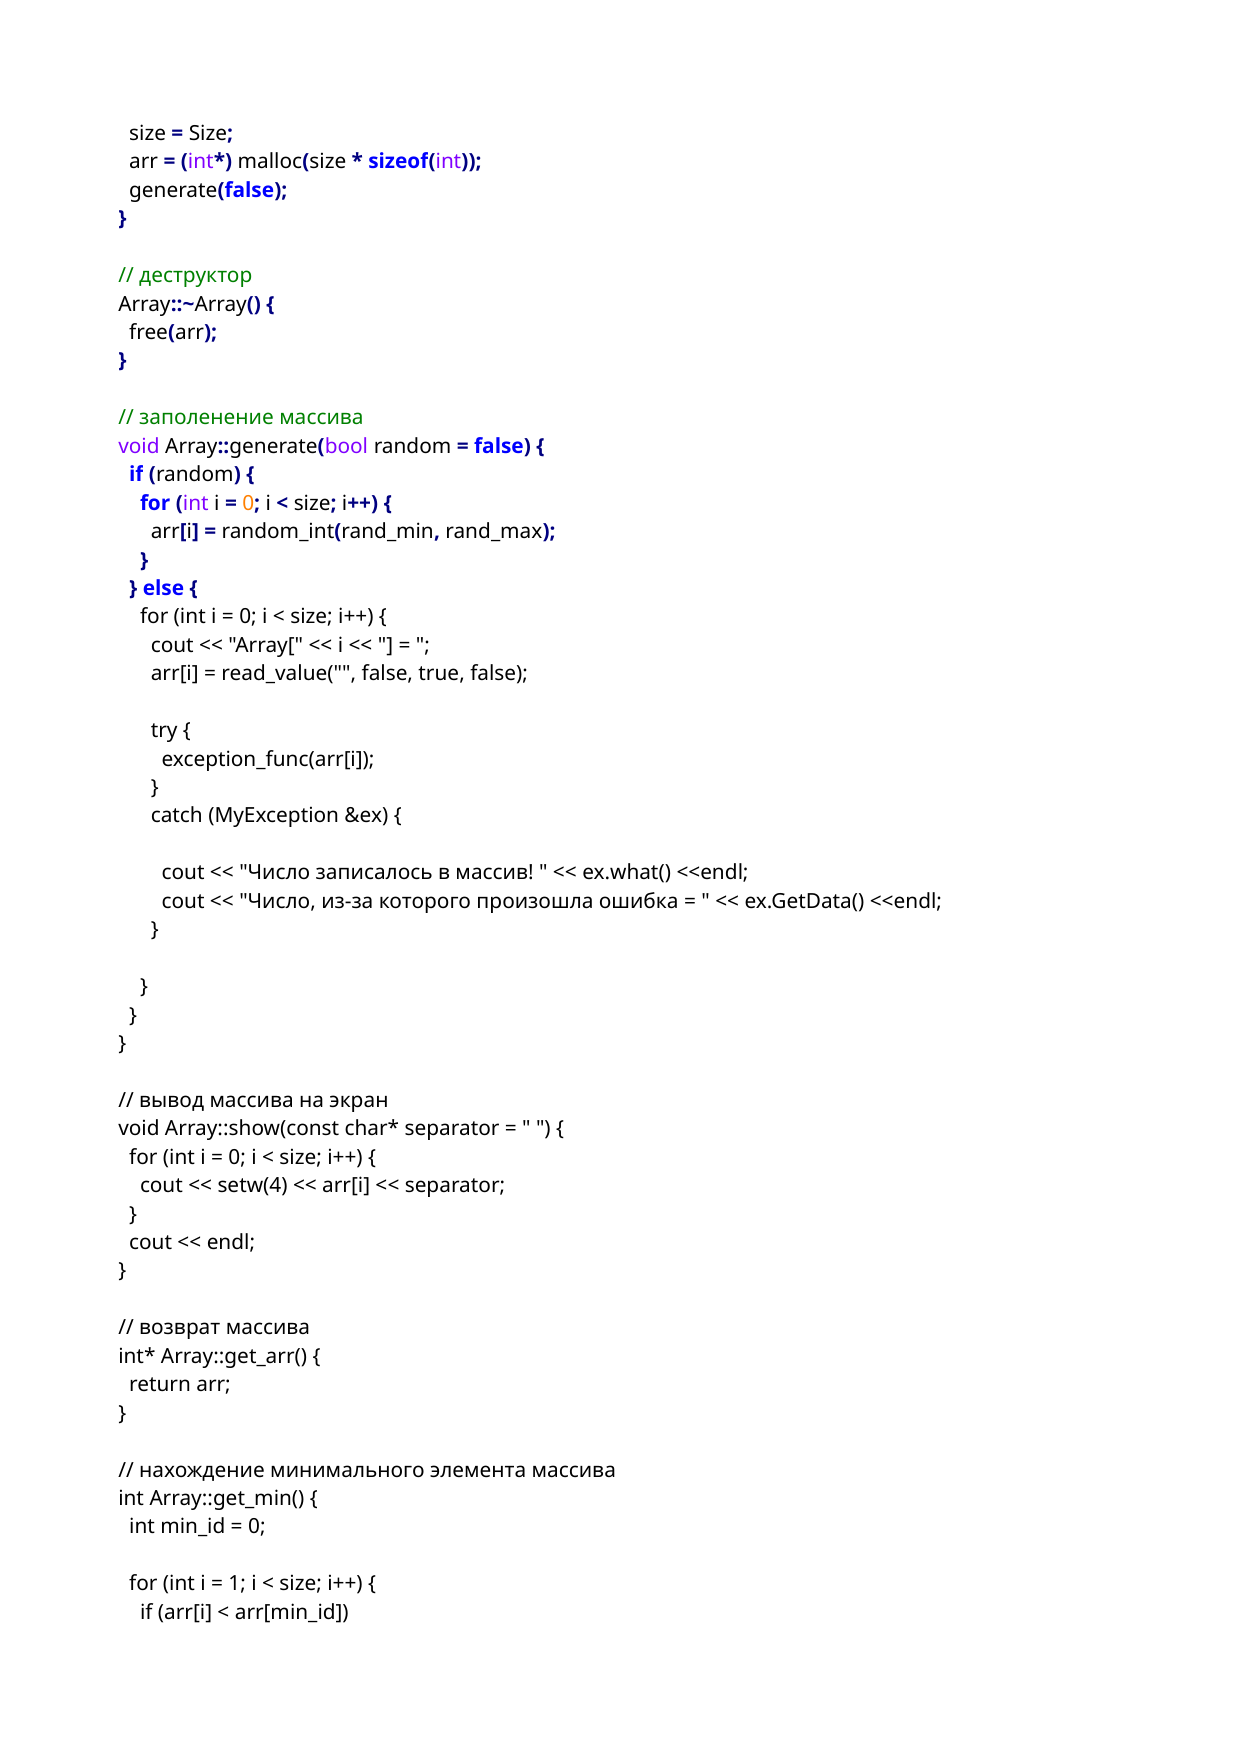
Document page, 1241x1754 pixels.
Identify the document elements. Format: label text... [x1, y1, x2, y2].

text try { [118, 715, 1122, 744]
text for (int i = 1; i < size; i++) { [118, 1568, 1122, 1597]
text } [118, 1199, 1122, 1227]
text } [118, 1028, 1122, 1057]
text } else { [118, 573, 1122, 602]
text arr = (int*) malloc(size * sizeof(int)); [118, 147, 1122, 175]
text // заполенение массива [118, 402, 1122, 431]
text for (int i = 0; i < size; i++) { [118, 488, 1122, 516]
text exception_func(arr[i]); [118, 744, 1122, 772]
text free(arr); [118, 317, 1122, 346]
text } [118, 346, 1122, 374]
text for (int i = 0; i < size; i++) { [118, 602, 1122, 630]
text } [118, 203, 1122, 232]
text } [118, 1256, 1122, 1284]
text return arr; [118, 1369, 1122, 1398]
text arr[i] = read_value("", false, true, false); [118, 658, 1122, 687]
text size = Size; [118, 118, 1122, 147]
text Array::~Array() { [118, 289, 1122, 317]
text void Array::generate(bool random = false) { [118, 431, 1122, 459]
text void Array::show(const char* separator = " ") { [118, 1113, 1122, 1142]
text cout << "Array[" << i << "] = "; [118, 630, 1122, 658]
text } [118, 971, 1122, 1000]
text cout << setw(4) << arr[i] << separator; [118, 1170, 1122, 1199]
text } [118, 1000, 1122, 1028]
text int Array::get_min() { [118, 1483, 1122, 1512]
text for (int i = 0; i < size; i++) { [118, 1142, 1122, 1170]
text } [118, 914, 1122, 943]
text cout << "Число записалось в массив! " << ex.what() <<endl; [118, 857, 1122, 886]
text if (random) { [118, 459, 1122, 488]
text } [118, 1398, 1122, 1426]
text cout << endl; [118, 1227, 1122, 1256]
text arr[i] = random_int(rand_min, rand_max); [118, 516, 1122, 545]
text cout << "Число, из-за которого произошла ошибка = " << ex.GetData() <<endl; [118, 886, 1122, 914]
text // нахождение минимального элемента массива [118, 1455, 1122, 1483]
text } [118, 772, 1122, 801]
text // вывод массива на экран [118, 1085, 1122, 1113]
text int* Array::get_arr() { [118, 1341, 1122, 1369]
text generate(false); [118, 175, 1122, 203]
text int min_id = 0; [118, 1512, 1122, 1540]
text catch (MyException &ex) { [118, 801, 1122, 829]
text } [118, 545, 1122, 573]
text if (arr[i] < arr[min_id]) [118, 1597, 1122, 1625]
text // деструктор [118, 260, 1122, 289]
text // возврат массива [118, 1312, 1122, 1341]
